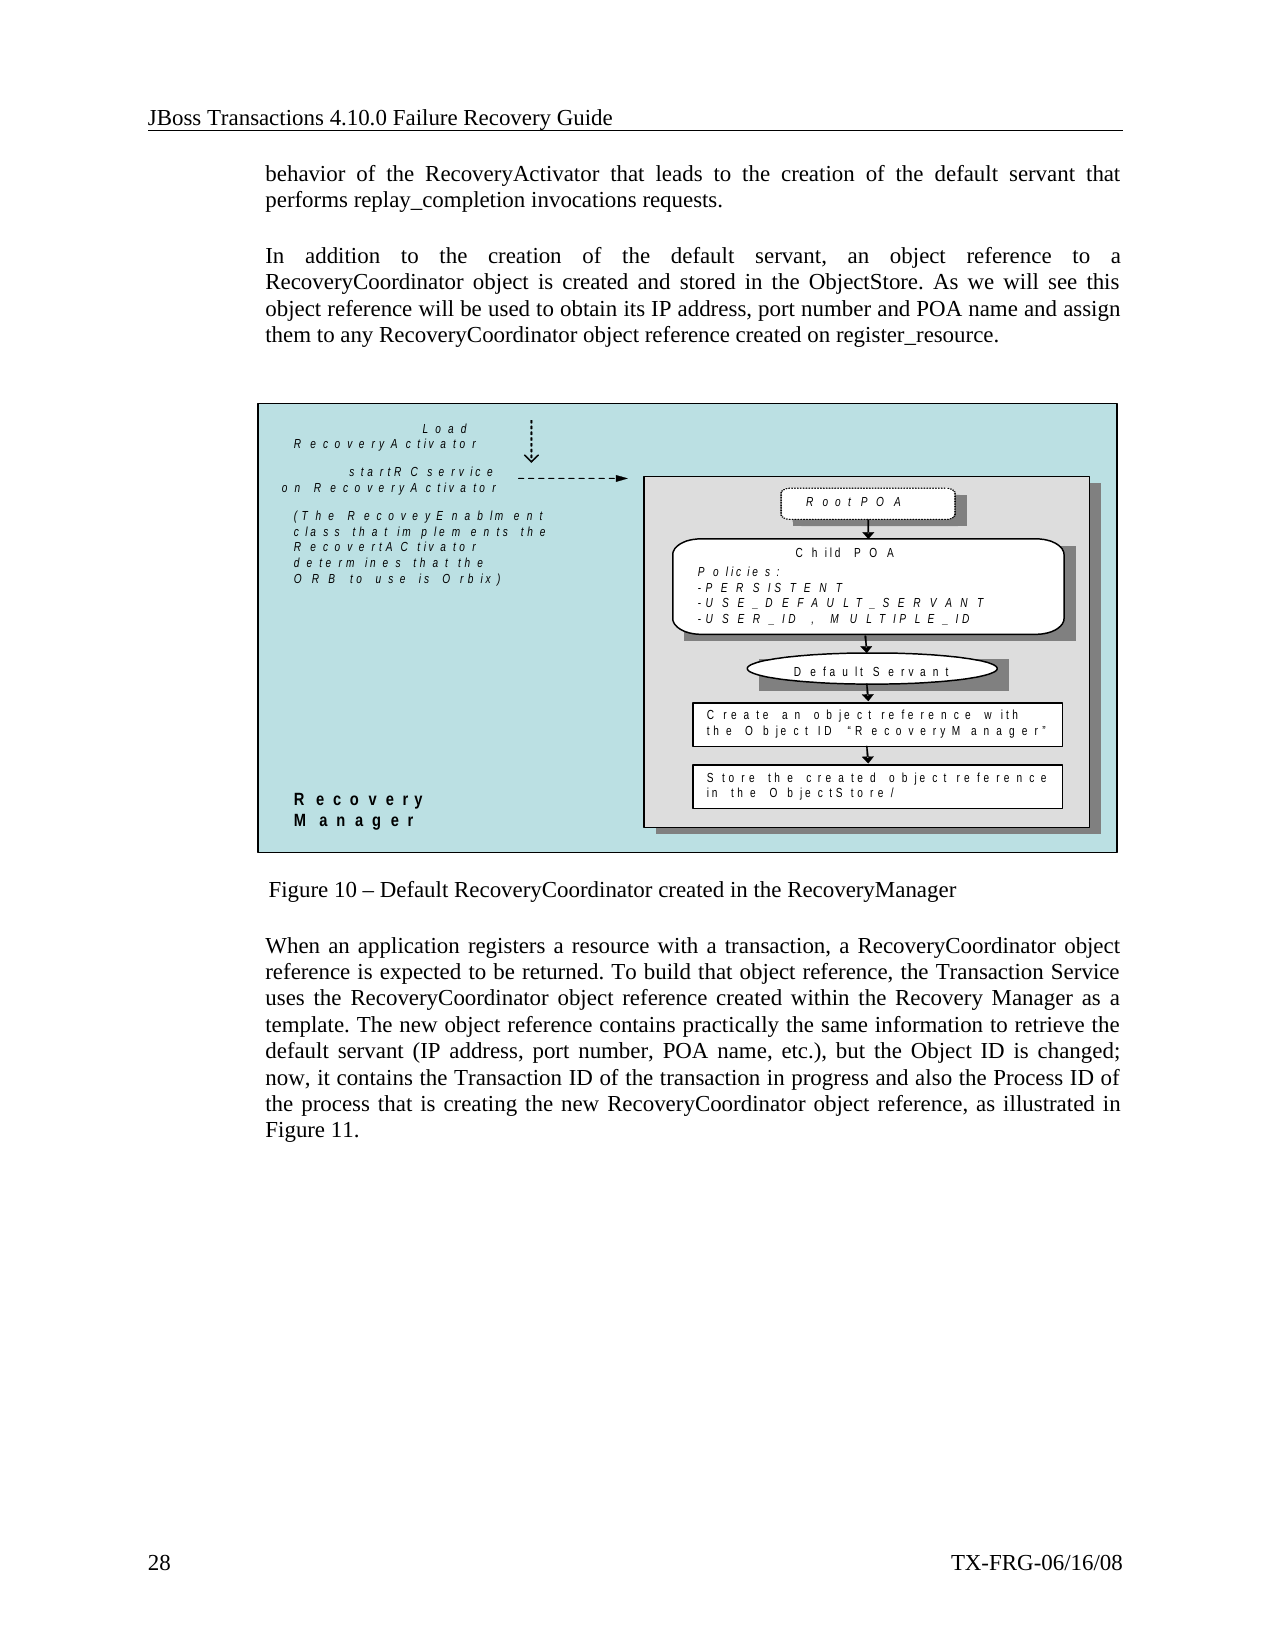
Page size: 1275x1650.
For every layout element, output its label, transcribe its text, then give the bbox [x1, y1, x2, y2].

text In addition to the creation of the default servant, an object reference to a RecoveryCoordinator object is created and stored in the ObjectStore. As we will see this object reference will be used to obtain its IP address, port number and POA name and assign them to any RecoveryCoordinator object reference created on register_resource. [265, 242, 1122, 347]
text Figure 10 – Default RecoveryCoordinator created in the RecoveryManager [268, 876, 1122, 903]
text When an application registers a resource with a transaction, a RecoveryCoordinator object reference is expected to be returned. To build that object reference, the Transaction Service uses the RecoveryCoordinator object reference created within the Recovery Manager as a template. The new object reference contains practically the same information to retrieve the default servant (IP address, port number, POA name, etc.), but the Object ID is changed; now, it contains the Transaction ID of the transaction in progress and also the Process ID of the process that is creating the new RecoveryCoordinator object reference, as illustrated in Figure 11. [265, 932, 1122, 1143]
text behavior of the RecoveryActivator that leads to the creation of the default servant that performs replay_completion invocations requests. [265, 160, 1122, 213]
